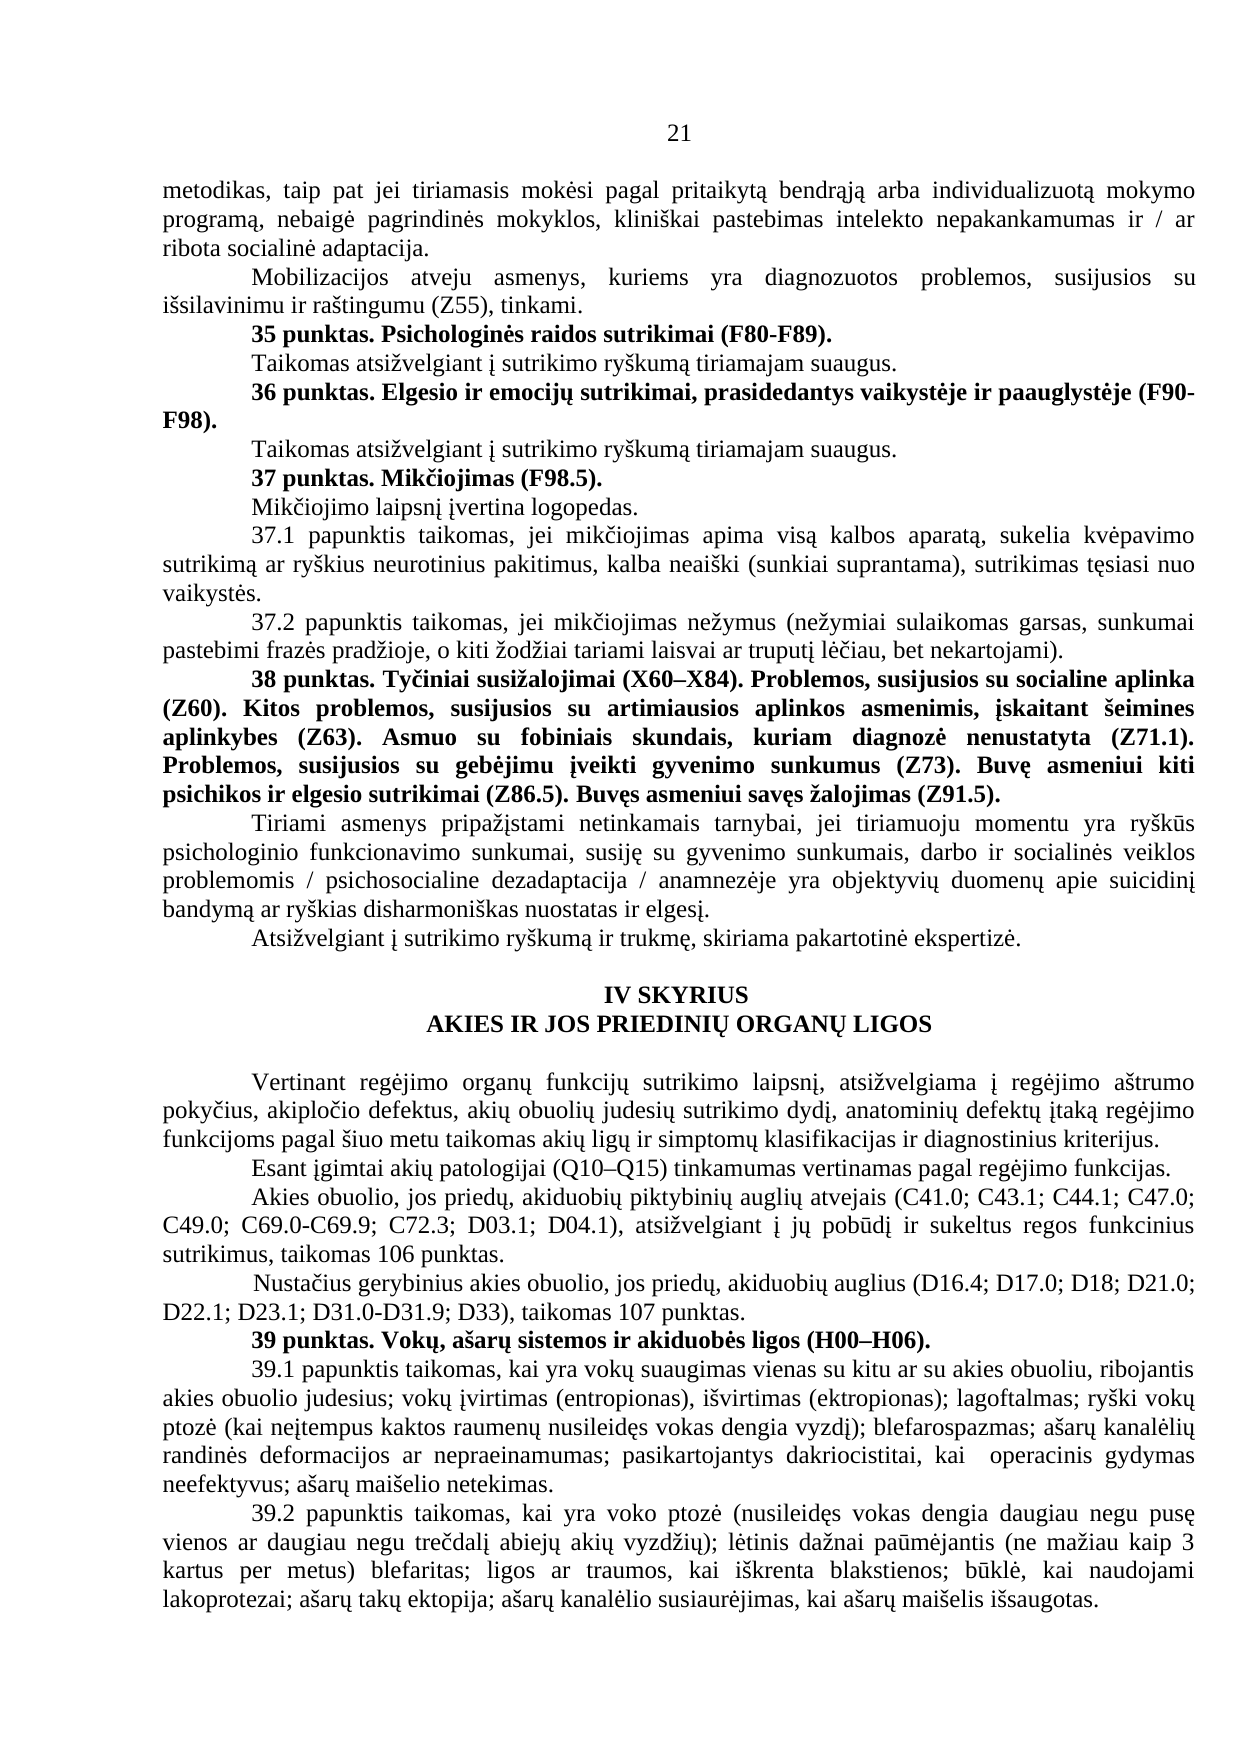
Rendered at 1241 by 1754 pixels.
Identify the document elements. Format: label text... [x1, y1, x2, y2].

text 39.2 papunktis taikomas, kai yra voko ptozė (nusileidęs vokas dengia daugiau negu pusę vienos ar daugiau negu trečdalį abiejų akių vyzdžių); lėtinis dažnai paūmėjantis (ne mažiau kaip 3 kartus per metus) blefaritas; ligos ar traumos, kai iškrenta blakstienos; būklė, kai naudojami lakoprotezai; ašarų takų ektopija; ašarų kanalėlio susiaurėjimas, kai ašarų maišelis išsaugotas. [162, 1498, 1196, 1613]
text 39.1 papunktis taikomas, kai yra vokų suaugimas vienas su kitu ar su akies obuoliu, ribojantis akies obuolio judesius; vokų įvirtimas (entropionas), išvirtimas (ektropionas); lagoftalmas; ryški vokų ptozė (kai neįtempus kaktos raumenų nusileidęs vokas dengia vyzdį); blefarospazmas; ašarų kanalėlių randinės deformacijos ar nepraeinamumas; pasikartojantys dakriocistitai, kai operacinis gydymas neefektyvus; ašarų maišelio netekimas. [162, 1354, 1196, 1498]
subtitle IV SKYRIUS [162, 981, 1196, 1009]
text Atsižvelgiant į sutrikimo ryškumą ir trukmę, skiriama pakartotinė ekspertizė. [162, 923, 1196, 952]
text 39 punktas. Vokų, ašarų sistemos ir akiduobės ligos (H00–H06). [162, 1326, 1196, 1354]
text Tiriami asmenys pripažįstami netinkamais tarnybai, jei tiriamuoju momentu yra ryškūs psichologinio funkcionavimo sunkumai, susiję su gyvenimo sunkumais, darbo ir socialinės veiklos problemomis / psichosocialine dezadaptacija / anamnezėje yra objektyvių duomenų apie suicidinį bandymą ar ryškias disharmoniškas nuostatas ir elgesį. [162, 808, 1196, 923]
text Mobilizacijos atveju asmenys, kuriems yra diagnozuotos problemos, susijusios su išsilavinimu ir raštingumu (Z55), tinkami. [162, 262, 1196, 319]
text Vertinant regėjimo organų funkcijų sutrikimo laipsnį, atsižvelgiama į regėjimo aštrumo pokyčius, akipločio defektus, akių obuolių judesių sutrikimo dydį, anatominių defektų įtaką regėjimo funkcijoms pagal šiuo metu taikomas akių ligų ir simptomų klasifikacijas ir diagnostinius kriterijus. [162, 1067, 1196, 1153]
text 37.1 papunktis taikomas, jei mikčiojimas apima visą kalbos aparatą, sukelia kvėpavimo sutrikimą ar ryškius neurotinius pakitimus, kalba neaiški (sunkiai suprantama), sutrikimas tęsiasi nuo vaikystės. [162, 521, 1196, 607]
text Taikomas atsižvelgiant į sutrikimo ryškumą tiriamajam suaugus. [162, 348, 1196, 377]
text Akies obuolio, jos priedų, akiduobių piktybinių auglių atvejais (C41.0; C43.1; C44.1; C47.0; C49.0; C69.0-C69.9; C72.3; D03.1; D04.1), atsižvelgiant į jų pobūdį ir sukeltus regos funkcinius sutrikimus, taikomas 106 punktas. [162, 1182, 1196, 1268]
text Mikčiojimo laipsnį įvertina logopedas. [162, 492, 1196, 521]
text metodikas, taip pat jei tiriamasis mokėsi pagal pritaikytą bendrąją arba individualizuotą mokymo programą, nebaigė pagrindinės mokyklos, kliniškai pastebimas intelekto nepakankamumas ir / ar ribota socialinė adaptacija. [162, 176, 1196, 262]
text 37.2 papunktis taikomas, jei mikčiojimas nežymus (nežymiai sulaikomas garsas, sunkumai pastebimi frazės pradžioje, o kiti žodžiai tariami laisvai ar truputį lėčiau, bet nekartojami). [162, 607, 1196, 664]
text 36 punktas. Elgesio ir emocijų sutrikimai, prasidedantys vaikystėje ir paauglystėje (F90-F98). [162, 377, 1196, 434]
text Esant įgimtai akių patologijai (Q10–Q15) tinkamumas vertinamas pagal regėjimo funkcijas. [162, 1153, 1196, 1182]
text 37 punktas. Mikčiojimas (F98.5). [162, 463, 1196, 492]
text 35 punktas. Psichologinės raidos sutrikimai (F80-F89). [162, 319, 1196, 348]
subtitle AKIES IR JOS PRIEDINIŲ ORGANŲ LIGOS [162, 1009, 1196, 1038]
text 38 punktas. Tyčiniai susižalojimai (X60–X84). Problemos, susijusios su socialine aplinka (Z60). Kitos problemos, susijusios su artimiausios aplinkos asmenimis, įskaitant šeimines aplinkybes (Z63). Asmuo su fobiniais skundais, kuriam diagnozė nenustatyta (Z71.1). Problemos, susijusios su gebėjimu įveikti gyvenimo sunkumus (Z73). Buvę asmeniui kiti psichikos ir elgesio sutrikimai (Z86.5). Buvęs asmeniui savęs žalojimas (Z91.5). [162, 664, 1196, 808]
text Taikomas atsižvelgiant į sutrikimo ryškumą tiriamajam suaugus. [162, 434, 1196, 463]
text Nustačius gerybinius akies obuolio, jos priedų, akiduobių auglius (D16.4; D17.0; D18; D21.0; D22.1; D23.1; D31.0-D31.9; D33), taikomas 107 punktas. [162, 1268, 1196, 1326]
